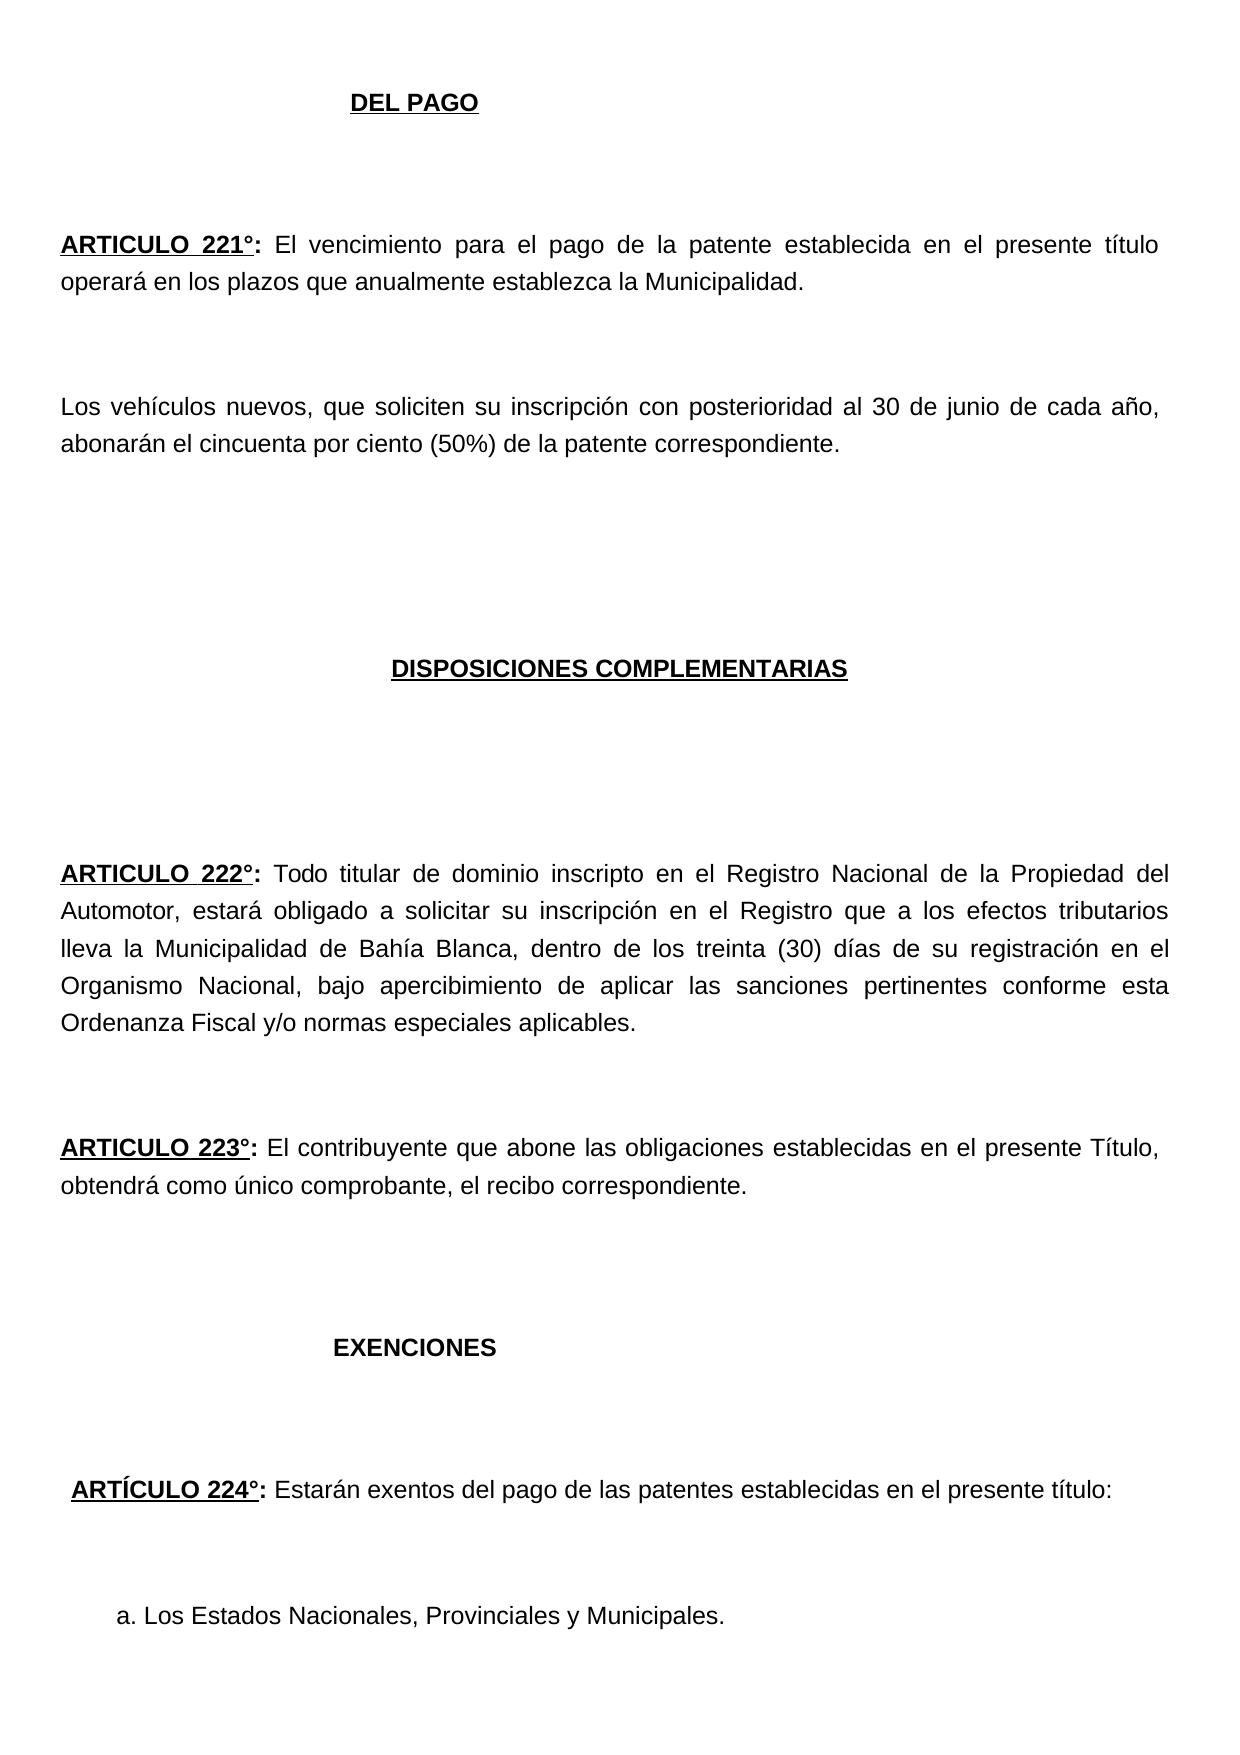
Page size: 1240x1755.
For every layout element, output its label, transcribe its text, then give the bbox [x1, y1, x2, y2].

text Los vehículos nuevos, que soliciten su inscripción con posterioridad al 30 de junio de cada año, abonarán el cincuenta por ciento (50%) de la patente correspondiente. [60, 392, 1170, 458]
text ARTICULO 222°: Todo titular de dominio inscripto en el Registro Nacional de la Propiedad del Automotor, estará obligado a solicitar su inscripción en el Registro que a los efectos tributarios lleva la Municipalidad de Bahía Blanca, dentro de los treinta (30) días de su registración en el Organismo Nacional, bajo apercibimiento de aplicar las sanciones pertinentes conforme esta Ordenanza Fiscal y/o normas especiales aplicables. [60, 859, 1169, 1037]
text ARTÍCULO 224°: Estarán exentos del pago de las patentes establecidas en el presente título: [71, 1476, 1181, 1504]
text ARTICULO 221°: El vencimiento para el pago de la patente establecida en el presente título operará en los plazos que anualmente establezca la Municipalidad. [60, 230, 1170, 296]
subtitle EXENCIONES [60, 1333, 769, 1362]
subtitle DISPOSICIONES COMPLEMENTARIAS [391, 654, 1181, 683]
text ARTICULO 223°: El contribuyente que abone las obligaciones establecidas en el presente Título, obtendrá como único comprobante, el recibo correspondiente. [60, 1133, 1180, 1199]
subtitle DEL PAGO [60, 88, 769, 116]
list Los Estados Nacionales, Provinciales y Municipales. [116, 1601, 1181, 1629]
